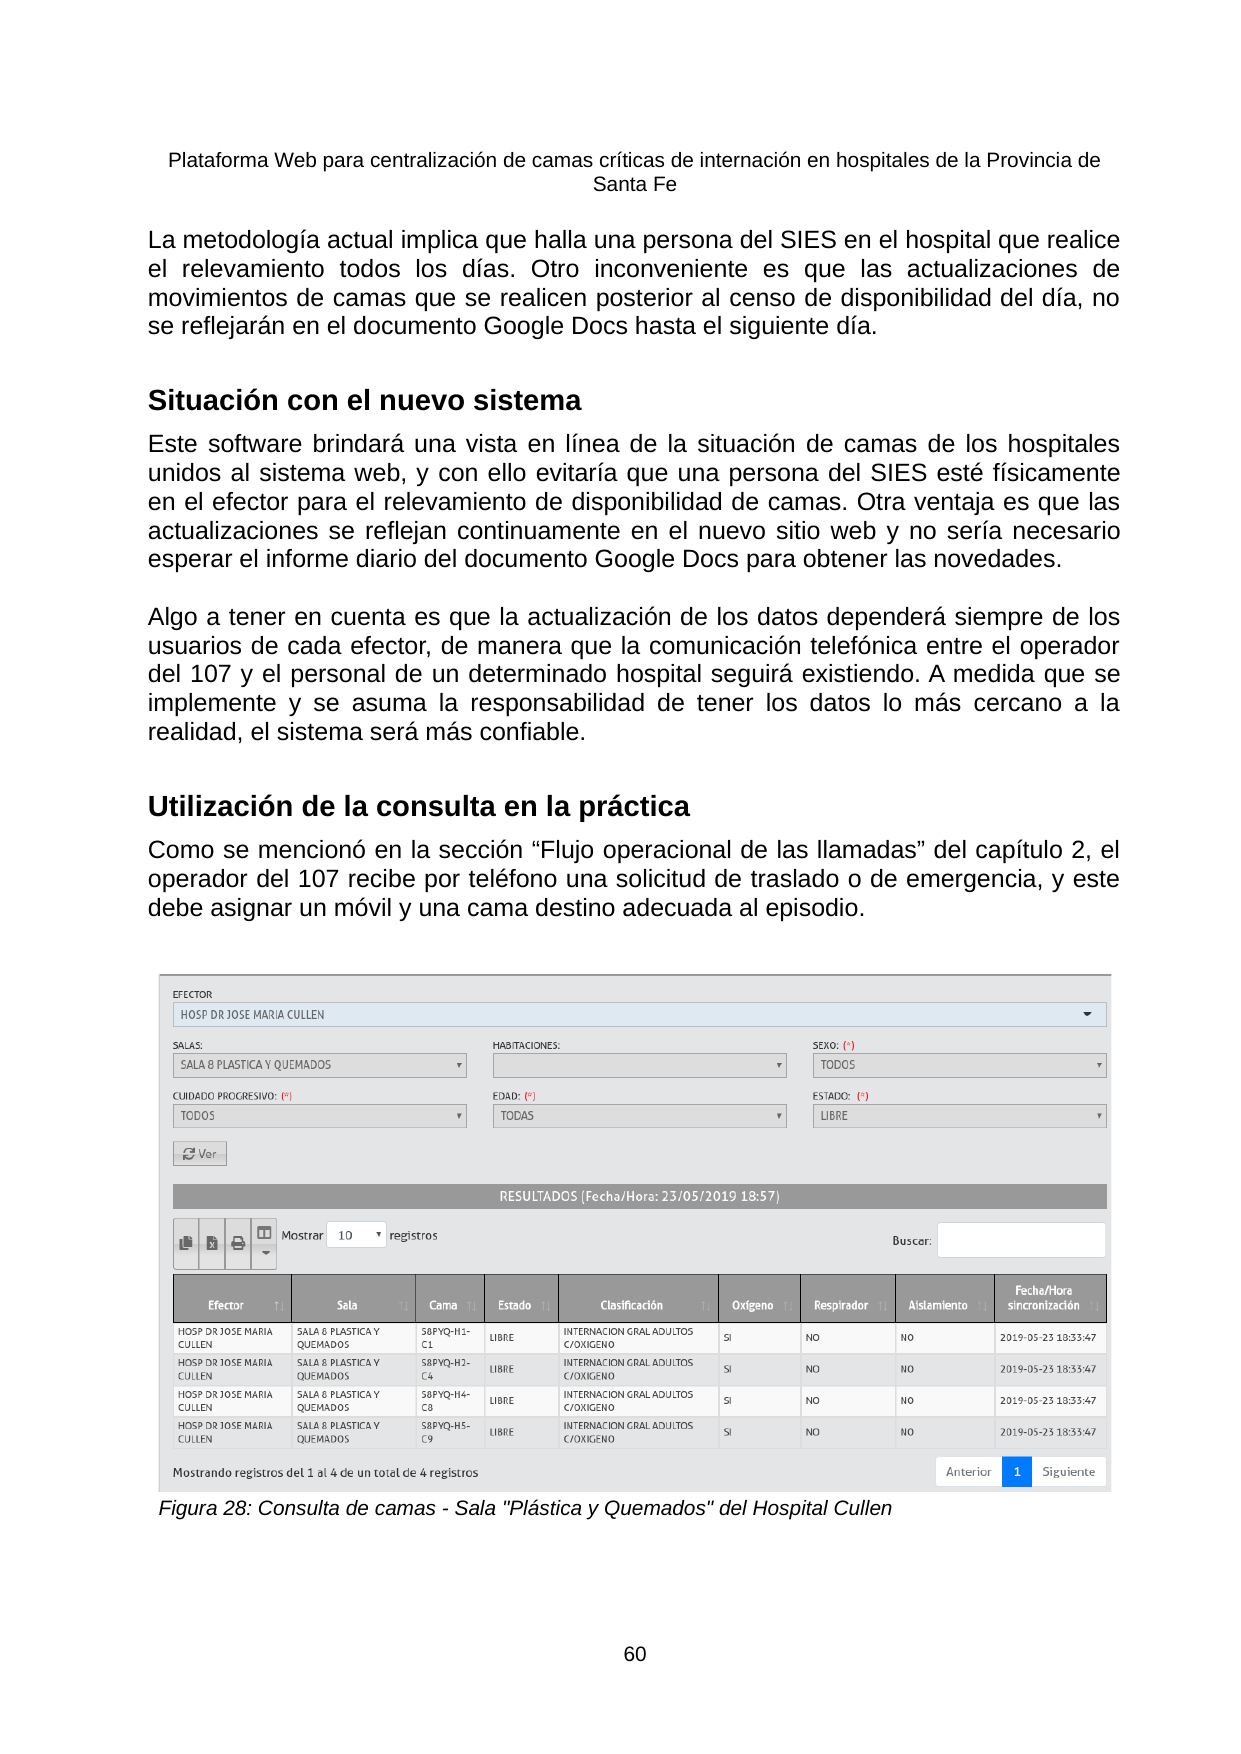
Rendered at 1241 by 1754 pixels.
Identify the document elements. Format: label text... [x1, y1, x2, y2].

subtitle Utilización de la consulta en la práctica [148, 789, 1122, 822]
text Este software brindará una vista en línea de la situación de camas de los hospitales unidos al sistema web, y con ello evitaría que una persona del SIES esté físicamente en el efector para el relevamiento de disponibilidad de camas. Otra ventaja es que las actualizaciones se reflejan continuamente en el nuevo sitio web y no sería necesario esperar el informe diario del documento Google Docs para obtener las novedades. [148, 429, 1122, 573]
picture [158, 974, 1112, 1492]
text La metodología actual implica que halla una persona del SIES en el hospital que realice el relevamiento todos los días. Otro inconveniente es que las actualizaciones de movimientos de camas que se realicen posterior al censo de disponibilidad del día, no se reflejarán en el documento Google Docs hasta el siguiente día. [148, 225, 1122, 340]
text Como se mencionó en la sección “Flujo operacional de las llamadas” del capítulo 2, el operador del 107 recibe por teléfono una solicitud de traslado o de emergencia, y este debe asignar un móvil y una cama destino adecuada al episodio. [148, 835, 1122, 921]
text Algo a tener en cuenta es que la actualización de los datos dependerá siempre de los usuarios de cada efector, de manera que la comunicación telefónica entre el operador del 107 y el personal de un determinado hospital seguirá existiendo. A medida que se implemente y se asuma la responsabilidad de tener los datos lo más cercano a la realidad, el sistema será más confiable. [148, 602, 1122, 746]
subtitle Situación con el nuevo sistema [148, 383, 1122, 417]
text Figura 28: Consulta de camas - Sala "Plástica y Quemados" del Hospital Cullen [158, 1492, 1111, 1520]
